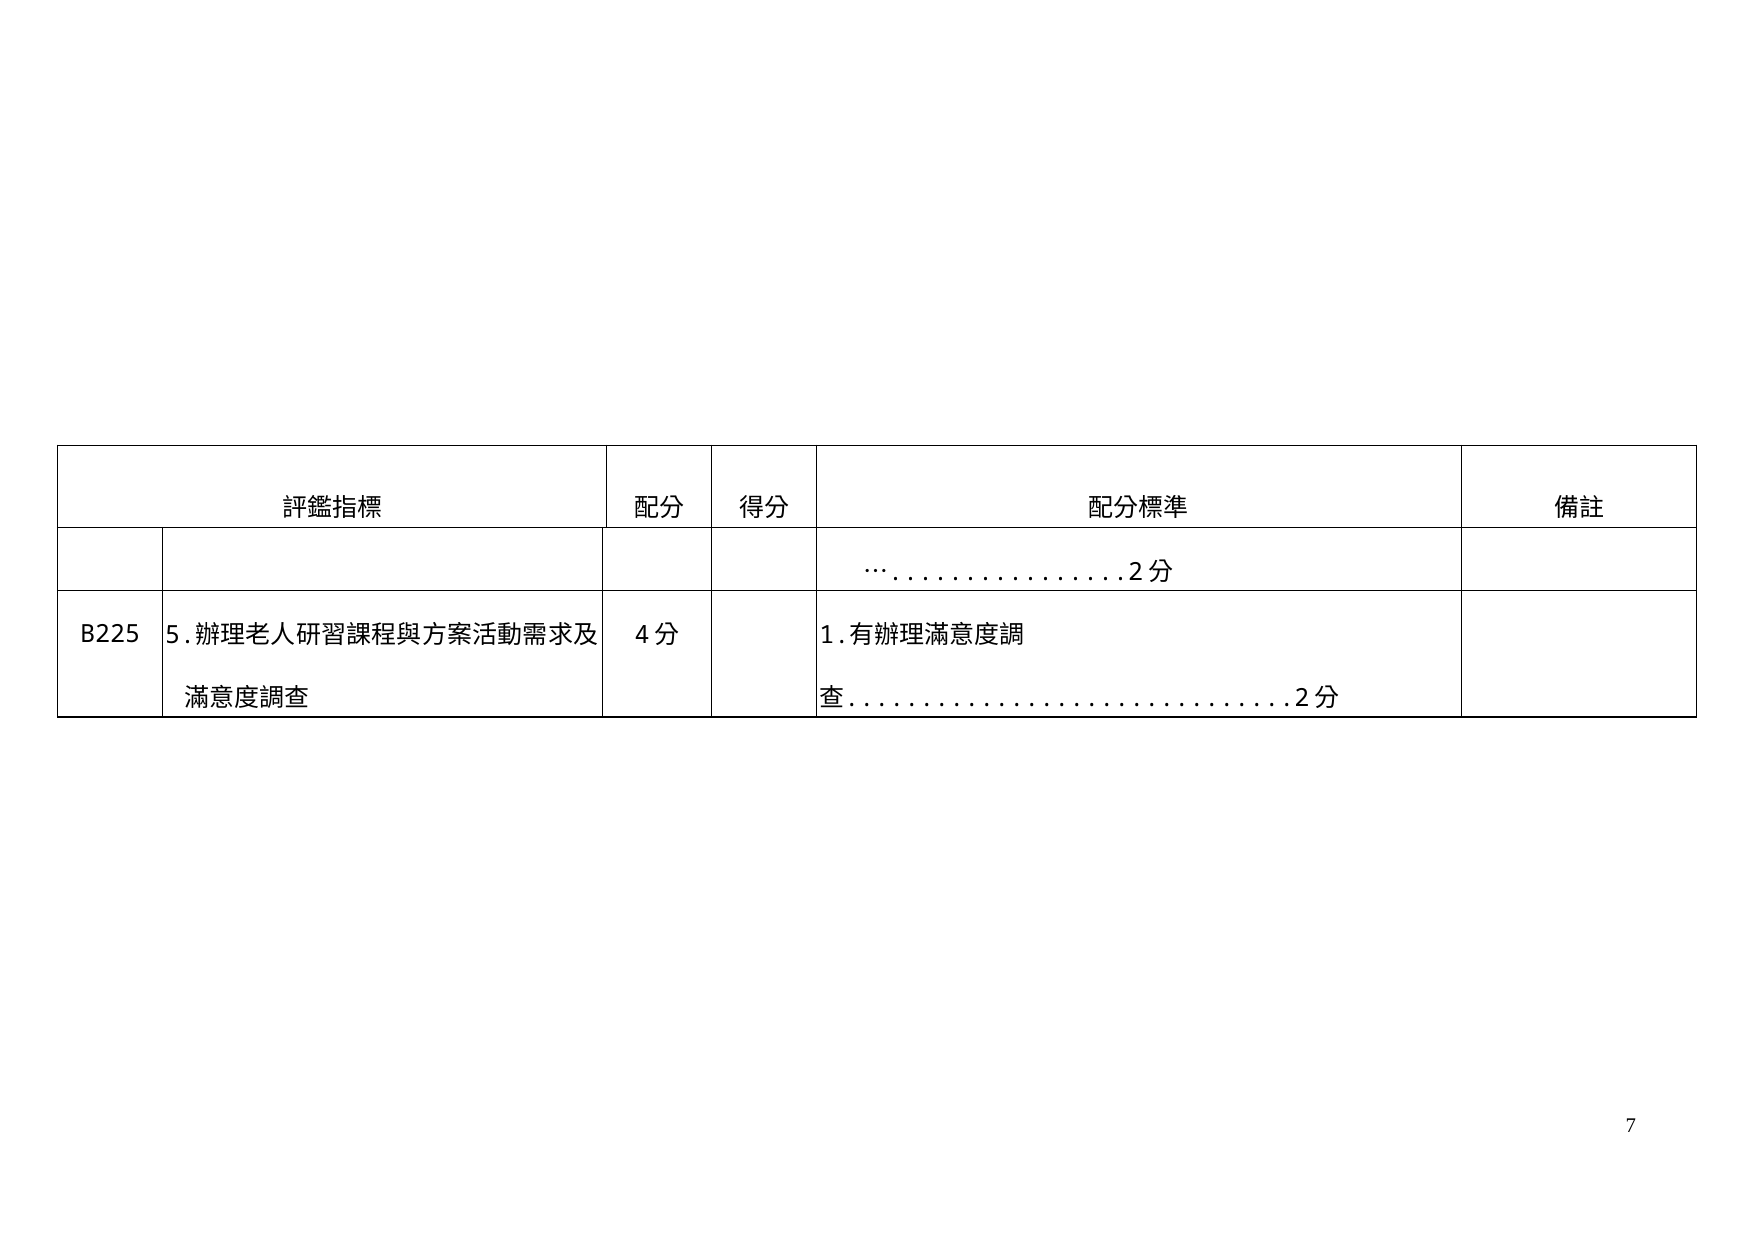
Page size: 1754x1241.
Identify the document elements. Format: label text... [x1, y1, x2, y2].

table_cell [712, 528, 816, 590]
table_cell [1462, 591, 1696, 716]
table_cell [58, 528, 162, 590]
table_cell 辦理老人研習課程與方案活動需求及滿意度調查 [163, 591, 602, 716]
table_cell [1462, 528, 1696, 590]
table_cell 4分 [603, 591, 711, 716]
table_cell [163, 528, 602, 590]
table_header 配分標準 [817, 446, 1461, 527]
table_cell 1.有辦理滿意度調查..............................2分 [817, 591, 1461, 716]
table_header 備註 [1462, 446, 1696, 527]
table_header 配分 [607, 446, 711, 527]
table_cell B225 [58, 591, 162, 716]
table_header 得分 [712, 446, 816, 527]
table_cell [603, 528, 711, 590]
table_cell [712, 591, 816, 716]
table_cell …................2分 [817, 528, 1461, 590]
table_header 評鑑指標 [58, 446, 606, 527]
